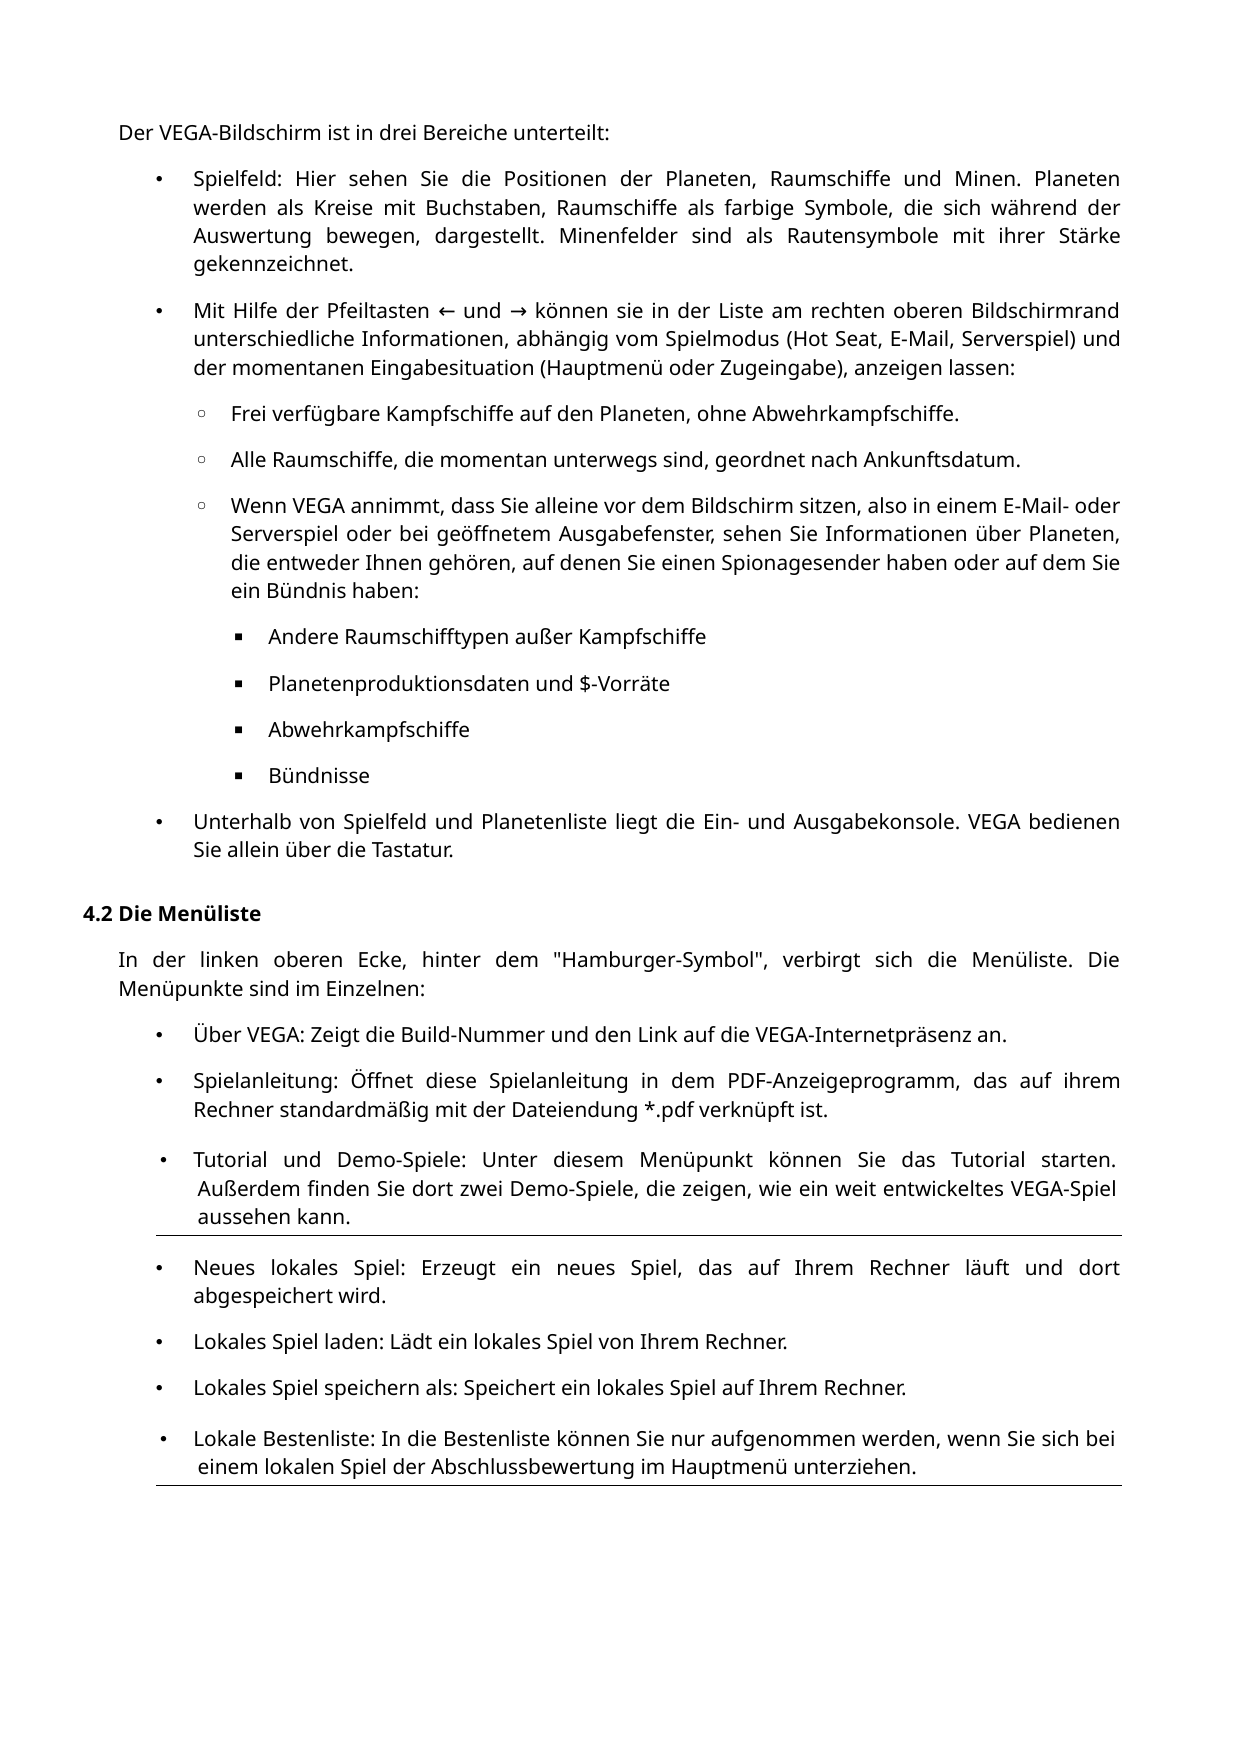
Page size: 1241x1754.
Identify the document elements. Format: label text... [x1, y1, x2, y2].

list Unterhalb von Spielfeld und Planetenliste liegt die Ein- und Ausgabekonsole. VEGA bedienen Sie allein über die Tastatur. [156, 807, 1122, 864]
list Spielfeld: Hier sehen Sie die Positionen der Planeten, Raumschiffe und Minen. Planeten werden als Kreise mit Buchstaben, Raumschiffe als farbige Symbole, die sich während der Auswertung bewegen, dargestellt. Minenfelder sind als Rautensymbole mit ihrer Stärke gekennzeichnet. [156, 164, 1122, 278]
list Andere Raumschifftypen außer Kampfschiffe [231, 622, 1122, 651]
text Der VEGA-Bildschirm ist in drei Bereiche unterteilt: [118, 118, 1122, 147]
list Lokale Bestenliste: In die Bestenliste können Sie nur aufgenommen werden, wenn Sie sich bei einem lokalen Spiel der Abschlussbewertung im Hauptmenü unterziehen. [156, 1419, 1122, 1485]
list Über VEGA: Zeigt die Build-Nummer und den Link auf die VEGA-Internetpräsenz an. [156, 1020, 1122, 1048]
list Spielanleitung: Öffnet diese Spielanleitung in dem PDF-Anzeigeprogramm, das auf ihrem Rechner standardmäßig mit der Dateiendung *.pdf verknüpft ist. [156, 1066, 1122, 1123]
list Frei verfügbare Kampfschiffe auf den Planeten, ohne Abwehrkampfschiffe. [193, 399, 1122, 427]
list Abwehrkampfschiffe [231, 715, 1122, 743]
subtitle Die Menüliste [118, 899, 1122, 928]
list Bündnisse [231, 761, 1122, 789]
list Tutorial und Demo-Spiele: Unter diesem Menüpunkt können Sie das Tutorial starten. Außerdem finden Sie dort zwei Demo-Spiele, die zeigen, wie ein weit entwickeltes VEGA-Spiel aussehen kann. [156, 1141, 1122, 1235]
list Alle Raumschiffe, die momentan unterwegs sind, geordnet nach Ankunftsdatum. [193, 445, 1122, 473]
list Lokales Spiel laden: Lädt ein lokales Spiel von Ihrem Rechner. [156, 1327, 1122, 1356]
list Mit Hilfe der Pfeiltasten ← und → können sie in der Liste am rechten oberen Bildschirmrand unterschiedliche Informationen, abhängig vom Spielmodus (Hot Seat, E-Mail, Serverspiel) und der momentanen Eingabesituation (Hauptmenü oder Zugeingabe), anzeigen lassen: [156, 296, 1122, 381]
list Lokales Spiel speichern als: Speichert ein lokales Spiel auf Ihrem Rechner. [156, 1373, 1122, 1402]
list Neues lokales Spiel: Erzeugt ein neues Spiel, das auf Ihrem Rechner läuft und dort abgespeichert wird. [156, 1253, 1122, 1309]
text In der linken oberen Ecke, hinter dem "Hamburger-Symbol", verbirgt sich die Menüliste. Die Menüpunkte sind im Einzelnen: [118, 946, 1122, 1002]
list Wenn VEGA annimmt, dass Sie alleine vor dem Bildschirm sitzen, also in einem E-Mail- oder Serverspiel oder bei geöffnetem Ausgabefenster, sehen Sie Informationen über Planeten, die entweder Ihnen gehören, auf denen Sie einen Spionagesender haben oder auf dem Sie ein Bündnis haben: [193, 491, 1122, 605]
list Planetenproduktionsdaten und $-Vorräte [231, 669, 1122, 697]
